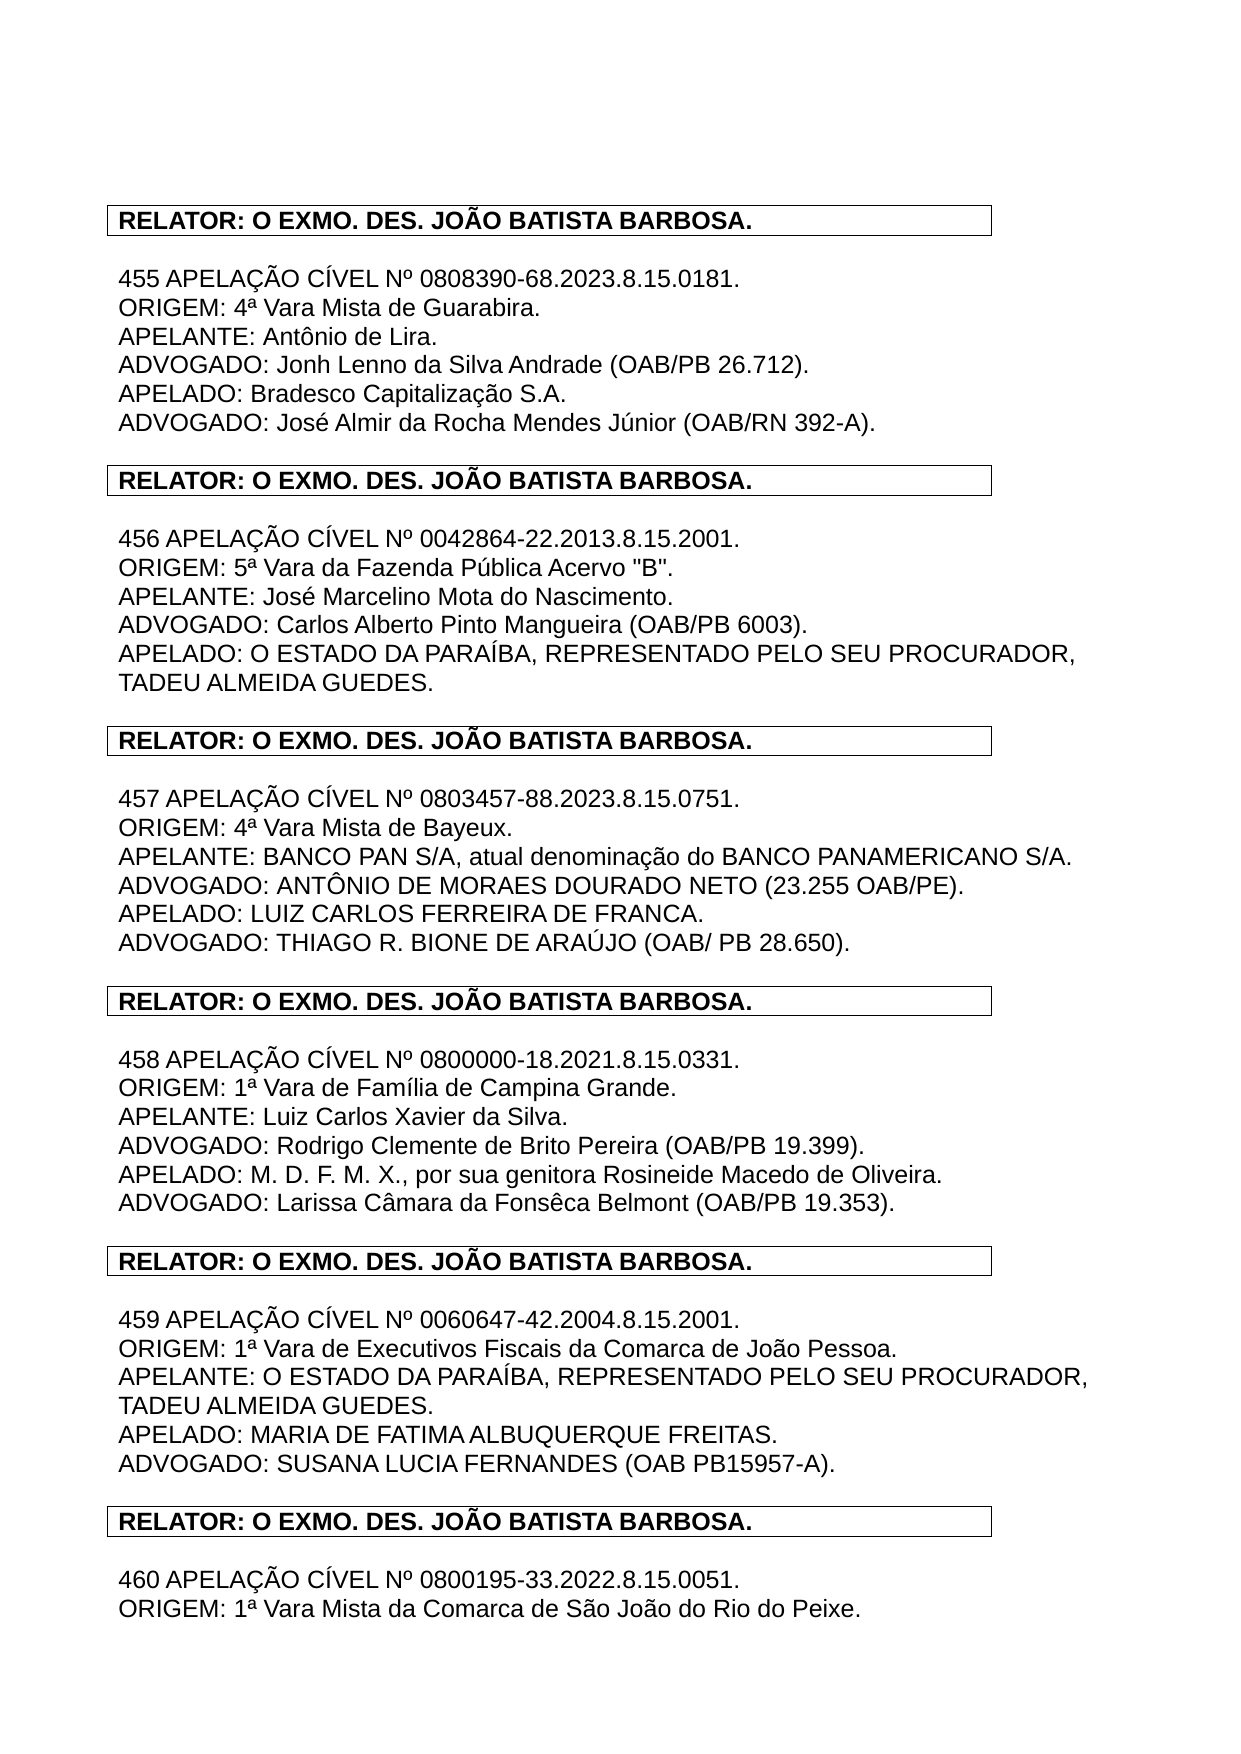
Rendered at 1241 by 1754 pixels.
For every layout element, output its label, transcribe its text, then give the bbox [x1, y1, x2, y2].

text APELANTE: Luiz Carlos Xavier da Silva. [118, 1102, 1122, 1131]
text ORIGEM: 1ª Vara de Executivos Fiscais da Comarca de João Pessoa. [118, 1334, 1122, 1362]
table_header RELATOR: O EXMO. DES. JOÃO BATISTA BARBOSA. [108, 1247, 991, 1275]
text ADVOGADO: Rodrigo Clemente de Brito Pereira (OAB/PB 19.399). [118, 1131, 1122, 1160]
text 458 APELAÇÃO CÍVEL Nº 0800000-18.2021.8.15.0331. [118, 1045, 1122, 1073]
text 459 APELAÇÃO CÍVEL Nº 0060647-42.2004.8.15.2001. [118, 1305, 1122, 1334]
text 457 APELAÇÃO CÍVEL Nº 0803457-88.2023.8.15.0751. [118, 784, 1122, 813]
text ADVOGADO: Jonh Lenno da Silva Andrade (OAB/PB 26.712). [118, 350, 1122, 379]
text ORIGEM: 5ª Vara da Fazenda Pública Acervo "B". [118, 553, 1122, 582]
text 455 APELAÇÃO CÍVEL Nº 0808390-68.2023.8.15.0181. [118, 264, 1122, 293]
text APELADO: O ESTADO DA PARAÍBA, REPRESENTADO PELO SEU PROCURADOR, TADEU ALMEIDA GUEDES. [118, 639, 1122, 697]
table_header RELATOR: O EXMO. DES. JOÃO BATISTA BARBOSA. [108, 1507, 991, 1536]
text APELANTE: Antônio de Lira. [118, 322, 1122, 350]
text APELANTE: O ESTADO DA PARAÍBA, REPRESENTADO PELO SEU PROCURADOR, TADEU ALMEIDA GUEDES. [118, 1362, 1122, 1420]
text ADVOGADO: José Almir da Rocha Mendes Júnior (OAB/RN 392-A). [118, 408, 1122, 437]
text ADVOGADO: ANTÔNIO DE MORAES DOURADO NETO (23.255 OAB/PE). [118, 871, 1122, 899]
text 456 APELAÇÃO CÍVEL Nº 0042864-22.2013.8.15.2001. [118, 524, 1122, 553]
text APELADO: Bradesco Capitalização S.A. [118, 379, 1122, 408]
text ORIGEM: 4ª Vara Mista de Guarabira. [118, 293, 1122, 322]
text 460 APELAÇÃO CÍVEL Nº 0800195-33.2022.8.15.0051. [118, 1565, 1122, 1594]
text ADVOGADO: THIAGO R. BIONE DE ARAÚJO (OAB/ PB 28.650). [118, 928, 1122, 957]
text APELADO: M. D. F. M. X., por sua genitora Rosineide Macedo de Oliveira. [118, 1160, 1122, 1188]
text APELANTE: BANCO PAN S/A, atual denominação do BANCO PANAMERICANO S/A. [118, 842, 1122, 871]
table_header RELATOR: O EXMO. DES. JOÃO BATISTA BARBOSA. [108, 466, 991, 495]
text APELANTE: José Marcelino Mota do Nascimento. [118, 582, 1122, 611]
table_header RELATOR: O EXMO. DES. JOÃO BATISTA BARBOSA. [108, 727, 991, 755]
text ADVOGADO: Carlos Alberto Pinto Mangueira (OAB/PB 6003). [118, 611, 1122, 639]
text ORIGEM: 1ª Vara Mista da Comarca de São João do Rio do Peixe. [118, 1594, 1122, 1623]
text APELADO: MARIA DE FATIMA ALBUQUERQUE FREITAS. [118, 1420, 1122, 1449]
text ADVOGADO: SUSANA LUCIA FERNANDES (OAB PB15957-A). [118, 1449, 1122, 1477]
text ADVOGADO: Larissa Câmara da Fonsêca Belmont (OAB/PB 19.353). [118, 1188, 1122, 1217]
table_header RELATOR: O EXMO. DES. JOÃO BATISTA BARBOSA. [108, 206, 991, 234]
text ORIGEM: 1ª Vara de Família de Campina Grande. [118, 1073, 1122, 1102]
text APELADO: LUIZ CARLOS FERREIRA DE FRANCA. [118, 899, 1122, 928]
text ORIGEM: 4ª Vara Mista de Bayeux. [118, 813, 1122, 842]
table_header RELATOR: O EXMO. DES. JOÃO BATISTA BARBOSA. [108, 987, 991, 1015]
